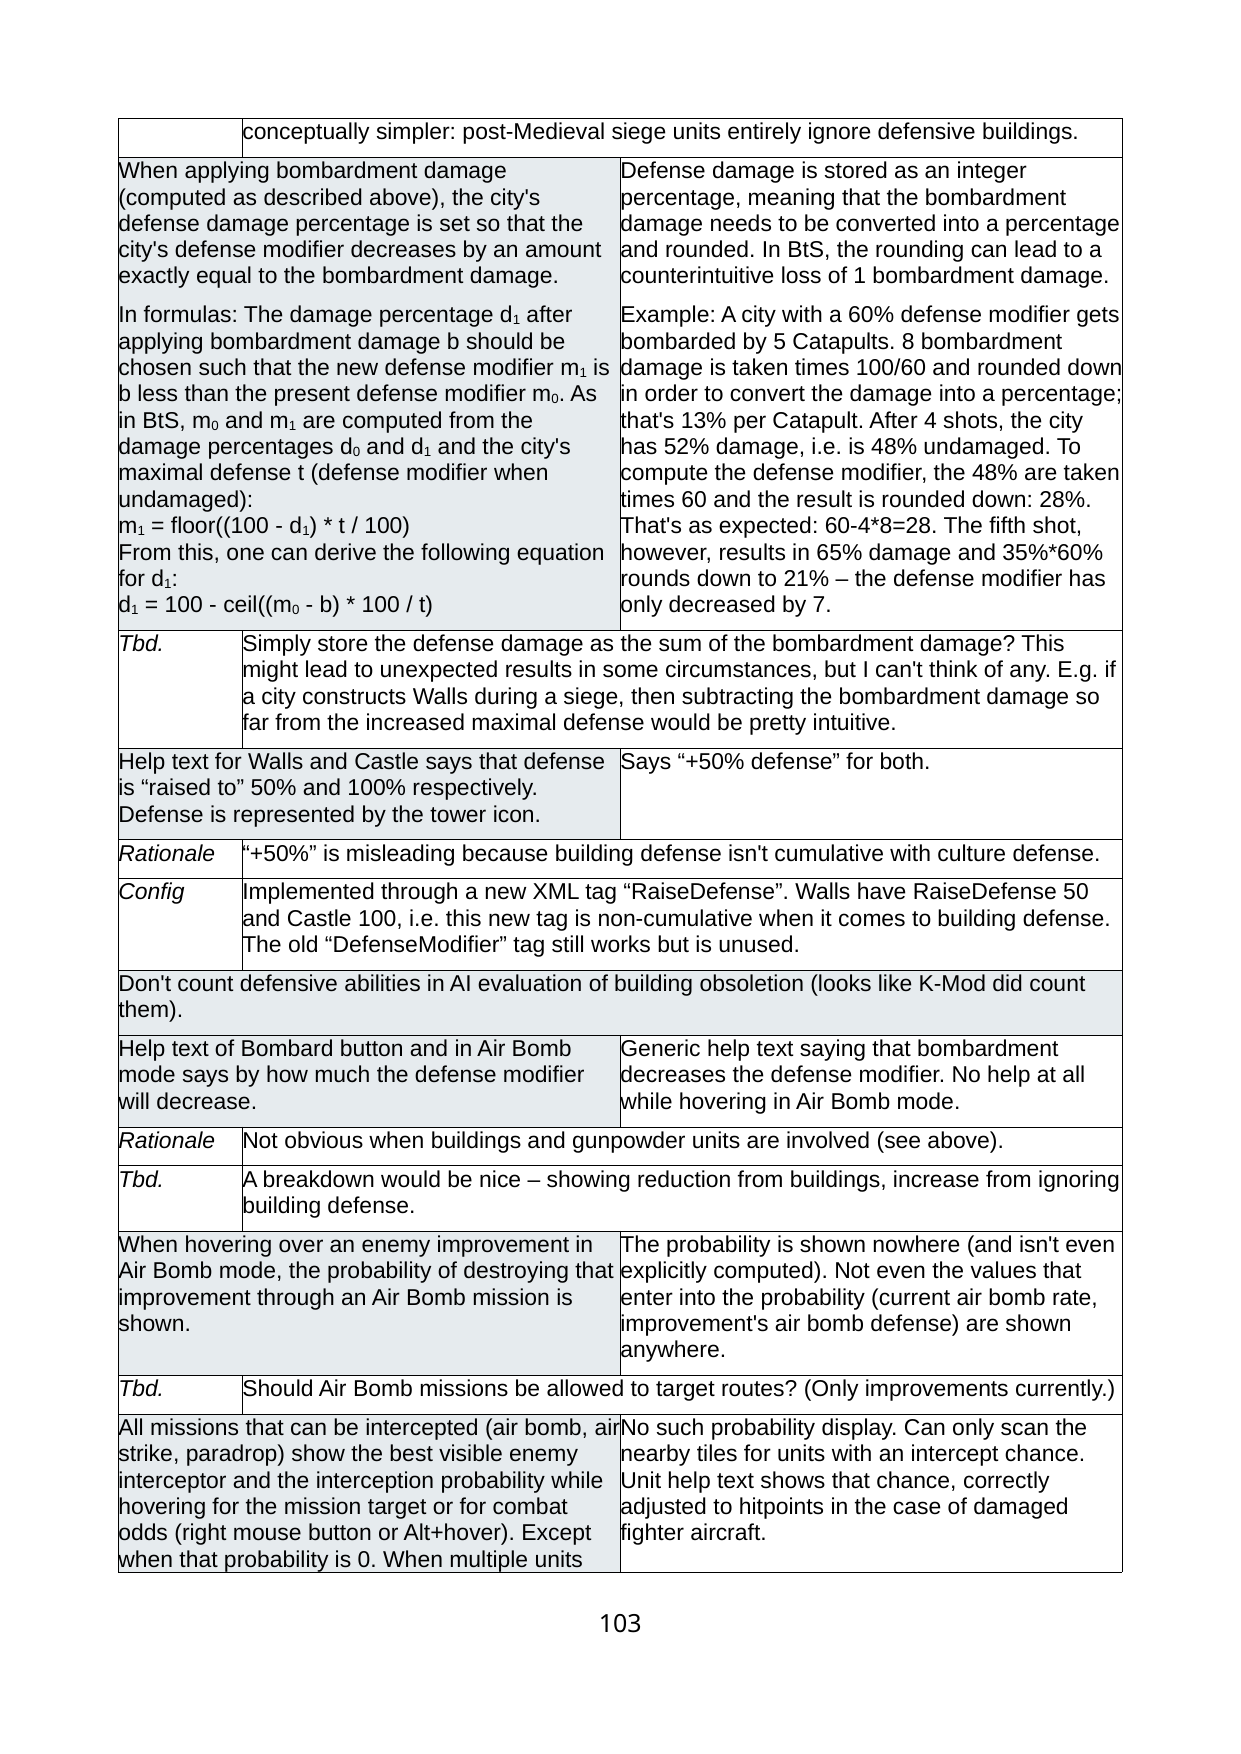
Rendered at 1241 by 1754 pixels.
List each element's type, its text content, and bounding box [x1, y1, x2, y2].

table_cell Help text of Bombard button and in Air Bomb mode says by how much the defense modifier will decrease. [119, 1036, 620, 1127]
table_cell Tbd. [119, 631, 242, 748]
table_cell Don't count defensive abilities in AI evaluation of building obsoletion (looks like K-Mod did count them). [119, 971, 1122, 1035]
table_cell Implemented through a new XML tag “RaiseDefense”. Walls have RaiseDefense 50 and Castle 100, i.e. this new tag is non-cumulative when it comes to building defense. The old “DefenseModifier” tag still works but is unused. [243, 879, 1122, 970]
table_cell When applying bombardment damage (computed as described above), the city's defense damage percentage is set so that the city's defense modifier decreases by an amount exactly equal to the bombardment damage. In formulas: The damage percentage d1 after applying bombardment damage b should be chosen such that the new defense modifier m1 is b less than the present defense modifier m0. As in BtS, m0 and m1 are computed from the damage percentages d0 and d1 and the city's maximal defense t (defense modifier when undamaged): m1 = floor((100 - d1) * t / 100) From this, one can derive the following equation for d1: d1 = 100 - ceil((m0 - b) * 100 / t) [119, 158, 620, 630]
table_cell “+50%” is misleading because building defense isn't cumulative with culture defense. [243, 840, 1122, 878]
table_cell No such probability display. Can only scan the nearby tiles for units with an intercept chance. Unit help text shows that chance, correctly adjusted to hitpoints in the case of damaged fighter aircraft. [621, 1415, 1122, 1572]
table_cell Not obvious when buildings and gunpowder units are involved (see above). [243, 1128, 1122, 1165]
table_cell When hovering over an enemy improvement in Air Bomb mode, the probability of destroying that improvement through an Air Bomb mission is shown. [119, 1232, 620, 1375]
table_cell Generic help text saying that bombardment decreases the defense modifier. No help at all while hovering in Air Bomb mode. [621, 1036, 1122, 1127]
table_cell Should Air Bomb missions be allowed to target routes? (Only improvements currently.) [243, 1376, 1122, 1414]
table_cell Rationale [119, 1128, 242, 1165]
table_cell Config [119, 879, 242, 970]
table_cell Defense damage is stored as an integer percentage, meaning that the bombardment damage needs to be converted into a percentage and rounded. In BtS, the rounding can lead to a counterintuitive loss of 1 bombardment damage. Example: A city with a 60% defense modifier gets bombarded by 5 Catapults. 8 bombardment damage is taken times 100/60 and rounded down in order to convert the damage into a percentage; that's 13% per Catapult. After 4 shots, the city has 52% damage, i.e. is 48% undamaged. To compute the defense modifier, the 48% are taken times 60 and the result is rounded down: 28%. That's as expected: 60-4*8=28. The fifth shot, however, results in 65% damage and 35%*60% rounds down to 21% – the defense modifier has only decreased by 7. [621, 158, 1122, 630]
table_cell Simply store the defense damage as the sum of the bombardment damage? This might lead to unexpected results in some circumstances, but I can't think of any. E.g. if a city constructs Walls during a siege, then subtracting the bombardment damage so far from the increased maximal defense would be pretty intuitive. [243, 631, 1122, 748]
table_cell Says “+50% defense” for both. [621, 749, 1122, 839]
table_cell conceptually simpler: post-Medieval siege units entirely ignore defensive buildings. [243, 119, 1122, 157]
table_cell All missions that can be intercepted (air bomb, air strike, paradrop) show the best visible enemy interceptor and the interception probability while hovering for the mission target or for combat odds (right mouse button or Alt+hover). Except when that probability is 0. When multiple units [119, 1415, 620, 1572]
table_cell Tbd. [119, 1166, 242, 1231]
table_cell [119, 119, 242, 157]
table_cell Help text for Walls and Castle says that defense is “raised to” 50% and 100% respectively. Defense is represented by the tower icon. [119, 749, 620, 839]
table_cell The probability is shown nowhere (and isn't even explicitly computed). Not even the values that enter into the probability (current air bomb rate, improvement's air bomb defense) are shown anywhere. [621, 1232, 1122, 1375]
table_cell Rationale [119, 840, 242, 878]
table_cell A breakdown would be nice – showing reduction from buildings, increase from ignoring building defense. [243, 1166, 1122, 1231]
table_cell Tbd. [119, 1376, 242, 1414]
